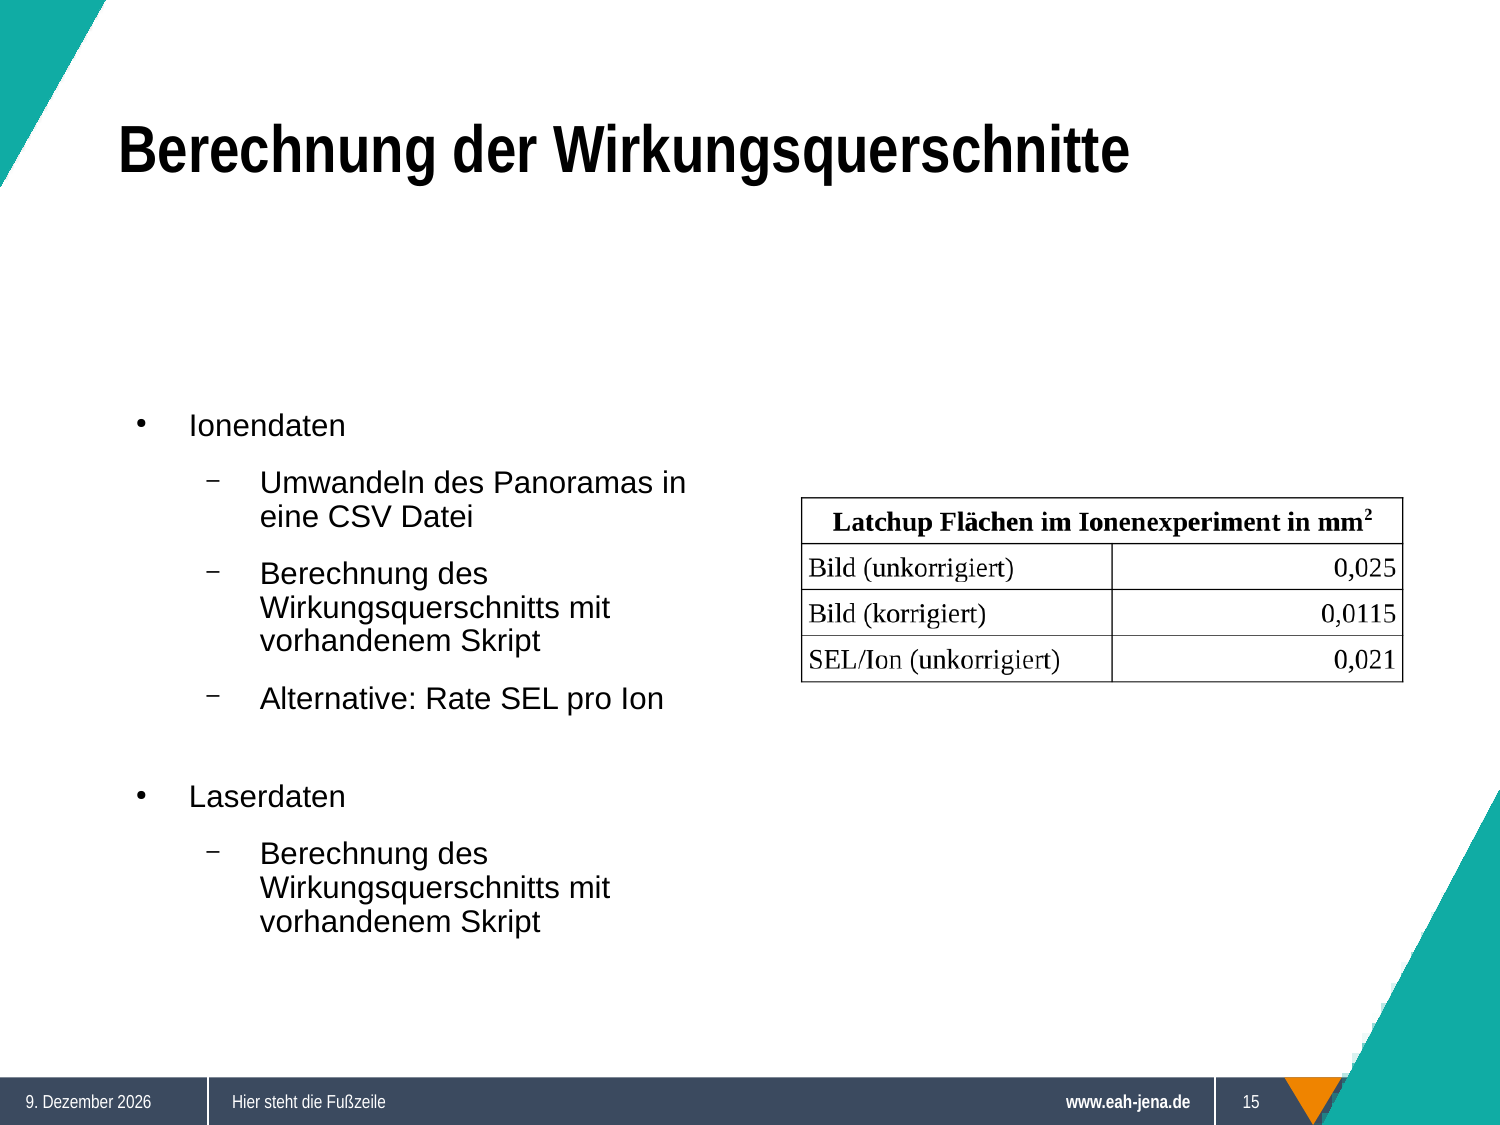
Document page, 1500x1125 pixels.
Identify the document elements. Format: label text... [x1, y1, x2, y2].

text_box [1322, 790, 1500, 1125]
picture [794, 474, 1432, 709]
list Berechnung der Wirkungsquerschnitte [103, 107, 1398, 259]
list Ionendaten Umwandeln des Panoramas in eine CSV Datei Berechnung des Wirkungsquerschnitts mit vorhandenem Skript Alternative: Rate SEL pro Ion Laserdaten Berechnung des Wirkungsquerschnitts mit vorhandenem Skript [103, 299, 741, 1014]
text_box [0, 0, 106, 187]
